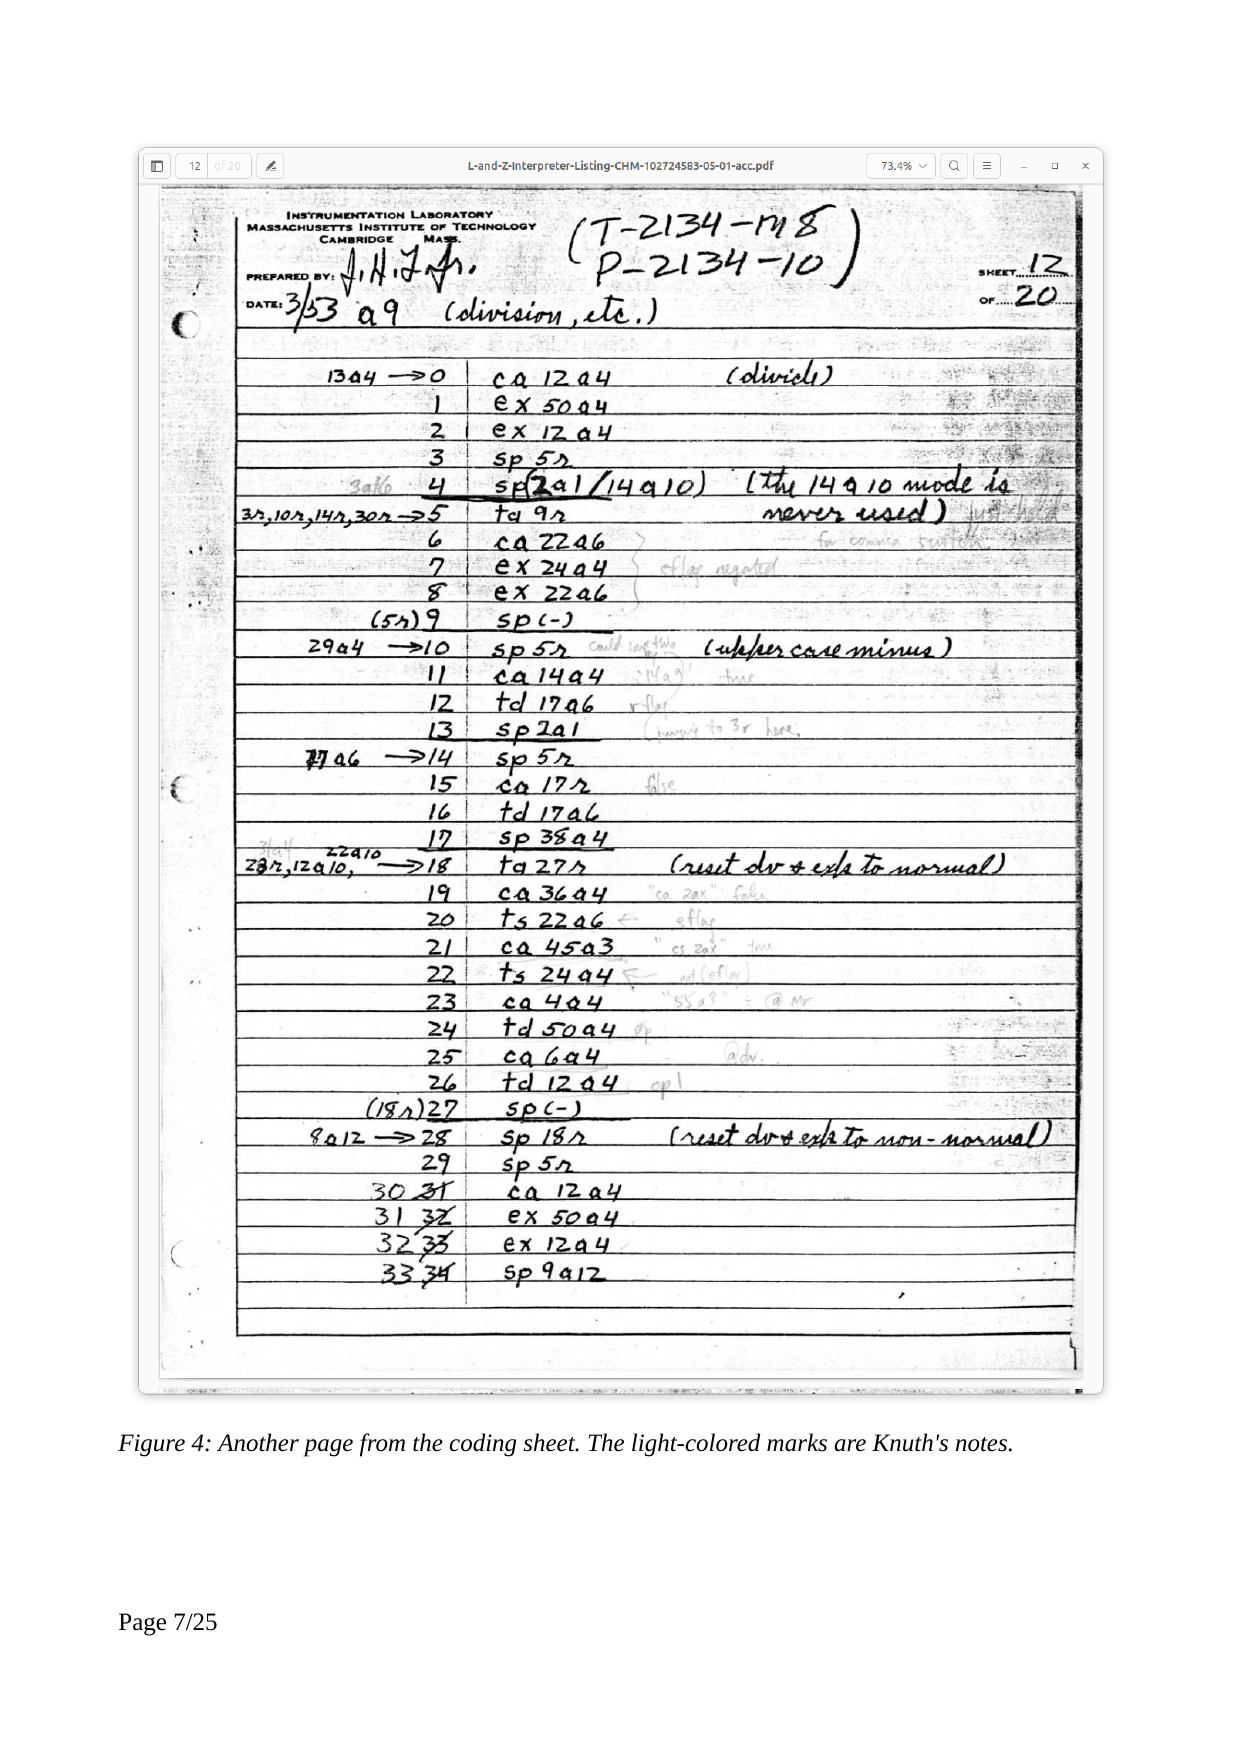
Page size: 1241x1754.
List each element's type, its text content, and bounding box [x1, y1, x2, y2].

picture [118, 130, 1123, 1416]
text Figure 4: Another page from the coding sheet. The light-colored marks are Knuth's notes. [118, 1416, 1122, 1457]
